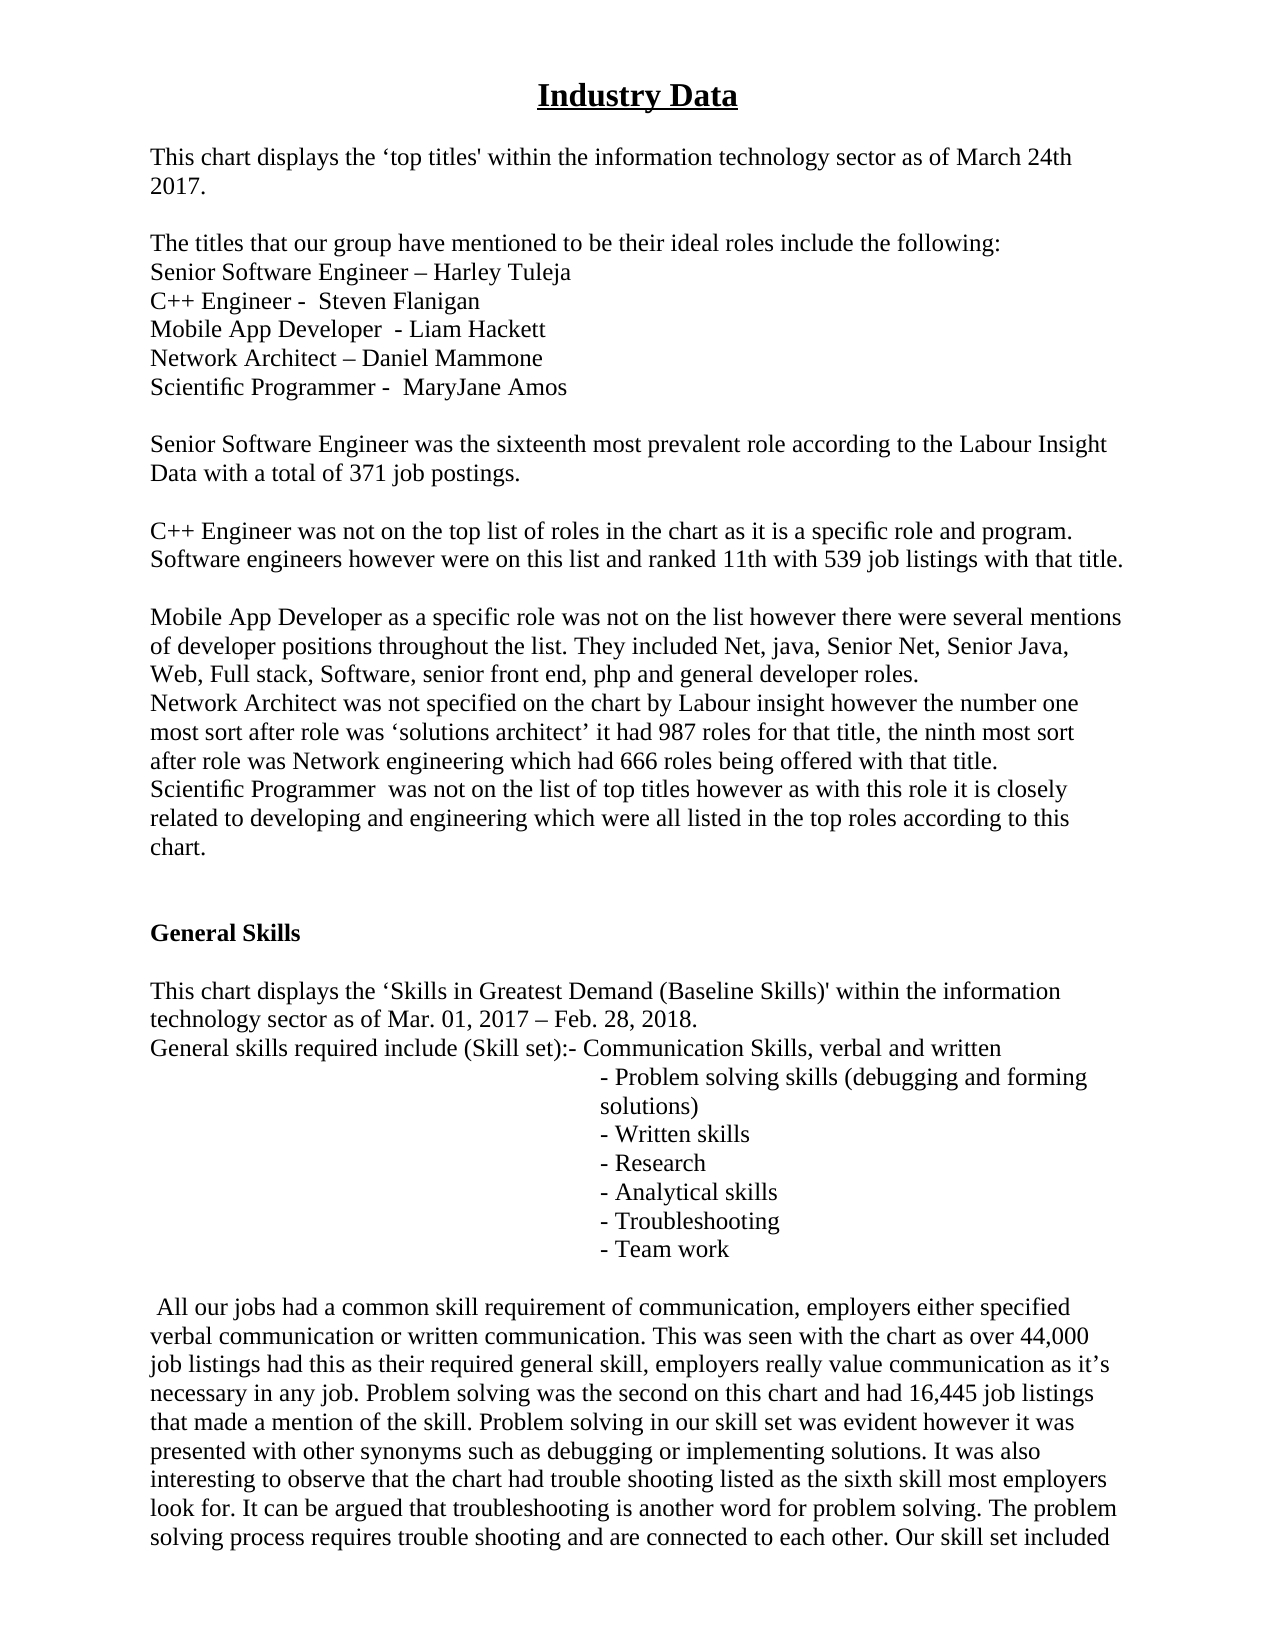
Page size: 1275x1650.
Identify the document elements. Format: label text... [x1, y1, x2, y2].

text General skills required include (Skill set):- Communication Skills, verbal and written - Problem solving skills (debugging and forming solutions) - Written skills - Research - Analytical skills - Troubleshooting - Team work [150, 1033, 1125, 1263]
text This chart displays the ‘Skills in Greatest Demand (Baseline Skills)' within the information technology sector as of Mar. 01, 2017 – Feb. 28, 2018. [150, 976, 1125, 1033]
text C++ Engineer was not on the top list of roles in the chart as it is a speciﬁc role and program. Software engineers however were on this list and ranked 11th with 539 job listings with that title. Mobile App Developer as a specific role was not on the list however there were several mentions of developer positions throughout the list. They included Net, java, Senior Net, Senior Java, Web, Full stack, Software, senior front end, php and general developer roles. Network Architect was not specified on the chart by Labour insight however the number one most sort after role was ‘solutions architect’ it had 987 roles for that title, the ninth most sort after role was Network engineering which had 666 roles being offered with that title. Scientiﬁc Programmer was not on the list of top titles however as with this role it is closely related to developing and engineering which were all listed in the top roles according to this chart. [150, 516, 1125, 889]
text The titles that our group have mentioned to be their ideal roles include the following: Senior Software Engineer – Harley Tuleja C++ Engineer - Steven Flanigan Mobile App Developer - Liam Hackett Network Architect – Daniel Mammone Scientiﬁc Programmer - MaryJane Amos [150, 228, 1125, 429]
text Senior Software Engineer was the sixteenth most prevalent role according to the Labour Insight Data with a total of 371 job postings. [150, 429, 1125, 516]
text Industry Data [150, 75, 1125, 113]
text This chart displays the ‘top titles' within the information technology sector as of March 24th 2017. [150, 142, 1125, 228]
text All our jobs had a common skill requirement of communication, employers either specified verbal communication or written communication. This was seen with the chart as over 44,000 job listings had this as their required general skill, employers really value communication as it’s necessary in any job. Problem solving was the second on this chart and had 16,445 job listings that made a mention of the skill. Problem solving in our skill set was evident however it was presented with other synonyms such as debugging or implementing solutions. It was also interesting to observe that the chart had trouble shooting listed as the sixth skill most employers look for. It can be argued that troubleshooting is another word for problem solving. The problem solving process requires trouble shooting and are connected to each other. Our skill set included [150, 1263, 1125, 1551]
text General Skills [150, 918, 1125, 947]
